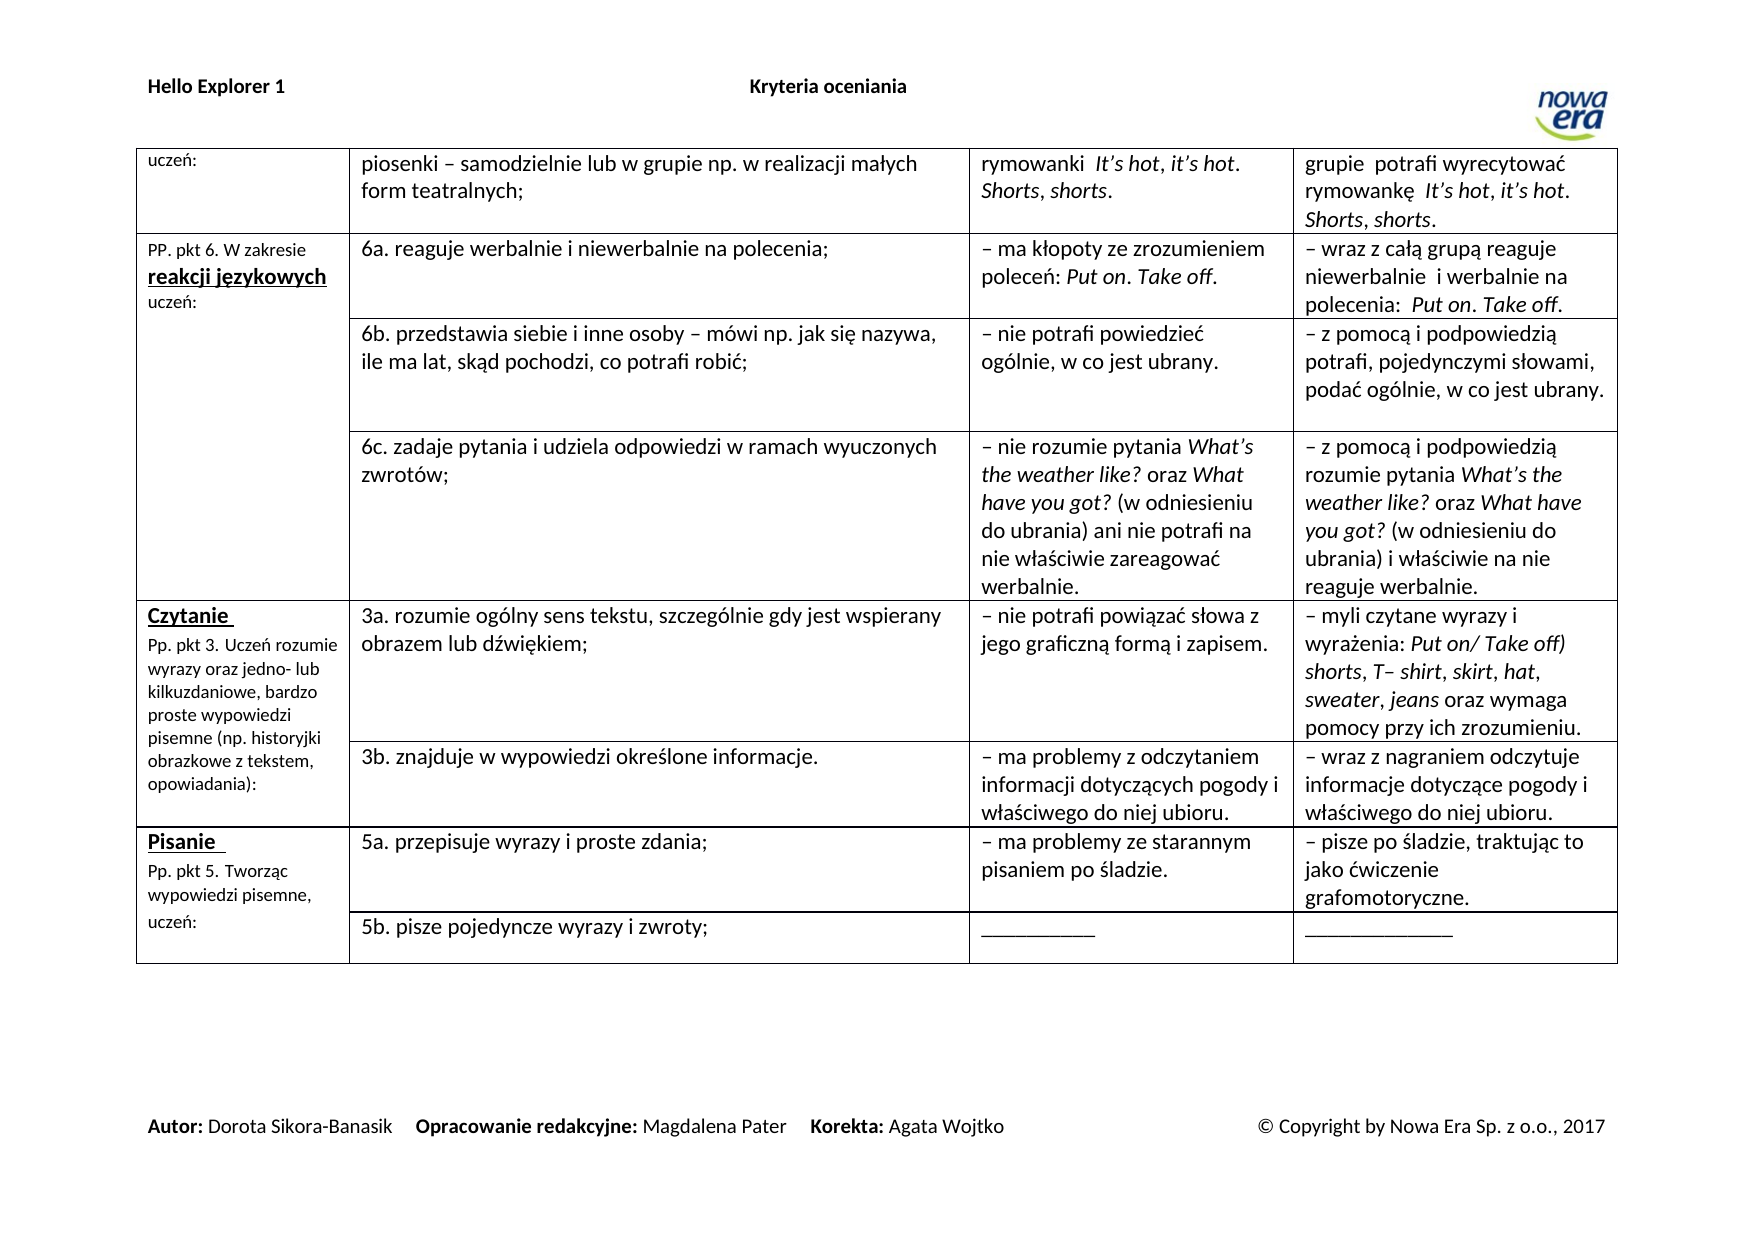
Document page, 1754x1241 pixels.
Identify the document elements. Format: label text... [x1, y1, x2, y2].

table_cell uczeń: [137, 149, 349, 233]
table_cell Czytanie Pp. pkt 3. Uczeń rozumie wyrazy oraz jedno- lub kilkuzdaniowe, bardzo proste wypowiedzi pisemne (np. historyjki obrazkowe z tekstem, opowiadania): [137, 601, 349, 826]
table_cell – ma kłopoty ze zrozumieniem poleceń: Put on. Take off. [970, 234, 1293, 318]
table_cell rymowanki It’s hot, it’s hot. Shorts, shorts. [970, 149, 1293, 233]
table_cell 5b. pisze pojedyncze wyrazy i zwroty; [350, 913, 969, 962]
picture [1526, 83, 1621, 148]
table_cell 3b. znajduje w wypowiedzi określone informacje. [350, 742, 969, 826]
table_cell – wraz z całą grupą reaguje niewerbalnie i werbalnie na polecenia: Put on. Take off. [1294, 234, 1617, 318]
table_cell – wraz z nagraniem odczytuje informacje dotyczące pogody i właściwego do niej ubioru. [1294, 742, 1617, 826]
table_cell – z pomocą i podpowiedzią rozumie pytania What’s the weather like? oraz What have you got? (w odniesieniu do ubrania) i właściwie na nie reaguje werbalnie. [1294, 432, 1617, 600]
table_cell grupie potrafi wyrecytować rymowankę It’s hot, it’s hot. Shorts, shorts. [1294, 149, 1617, 233]
table_cell 5a. przepisuje wyrazy i proste zdania; [350, 828, 969, 911]
table_cell – ma problemy ze starannym pisaniem po śladzie. [970, 828, 1293, 911]
table_cell – z pomocą i podpowiedzią potrafi, pojedynczymi słowami, podać ogólnie, w co jest ubrany. [1294, 319, 1617, 431]
table_cell 3a. rozumie ogólny sens tekstu, szczególnie gdy jest wspierany obrazem lub dźwiękiem; [350, 601, 969, 741]
table_cell 6b. przedstawia siebie i inne osoby – mówi np. jak się nazywa, ile ma lat, skąd pochodzi, co potrafi robić; [350, 319, 969, 431]
table_cell – ma problemy z odczytaniem informacji dotyczących pogody i właściwego do niej ubioru. [970, 742, 1293, 826]
table_cell 6a. reaguje werbalnie i niewerbalnie na polecenia; [350, 234, 969, 318]
table_cell – nie potrafi powiedzieć ogólnie, w co jest ubrany. [970, 319, 1293, 431]
table_cell _____________ [1294, 913, 1617, 962]
table_cell Pisanie Pp. pkt 5. Tworząc wypowiedzi pisemne, uczeń: [137, 828, 349, 962]
table_cell – nie potrafi powiązać słowa z jego graficzną formą i zapisem. [970, 601, 1293, 741]
table_cell 6c. zadaje pytania i udziela odpowiedzi w ramach wyuczonych zwrotów; [350, 432, 969, 600]
table_cell – myli czytane wyrazy i wyrażenia: Put on/ Take off) shorts, T– shirt, skirt, hat, sweater, jeans oraz wymaga pomocy przy ich zrozumieniu. [1294, 601, 1617, 741]
table_cell piosenki – samodzielnie lub w grupie np. w realizacji małych form teatralnych; [350, 149, 969, 233]
table_cell __________ [970, 913, 1293, 962]
table_cell PP. pkt 6. W zakresie reakcji językowych uczeń: [137, 234, 349, 600]
table_cell – nie rozumie pytania What’s the weather like? oraz What have you got? (w odniesieniu do ubrania) ani nie potrafi na nie właściwie zareagować werbalnie. [970, 432, 1293, 600]
table_cell – pisze po śladzie, traktując to jako ćwiczenie grafomotoryczne. [1294, 828, 1617, 911]
